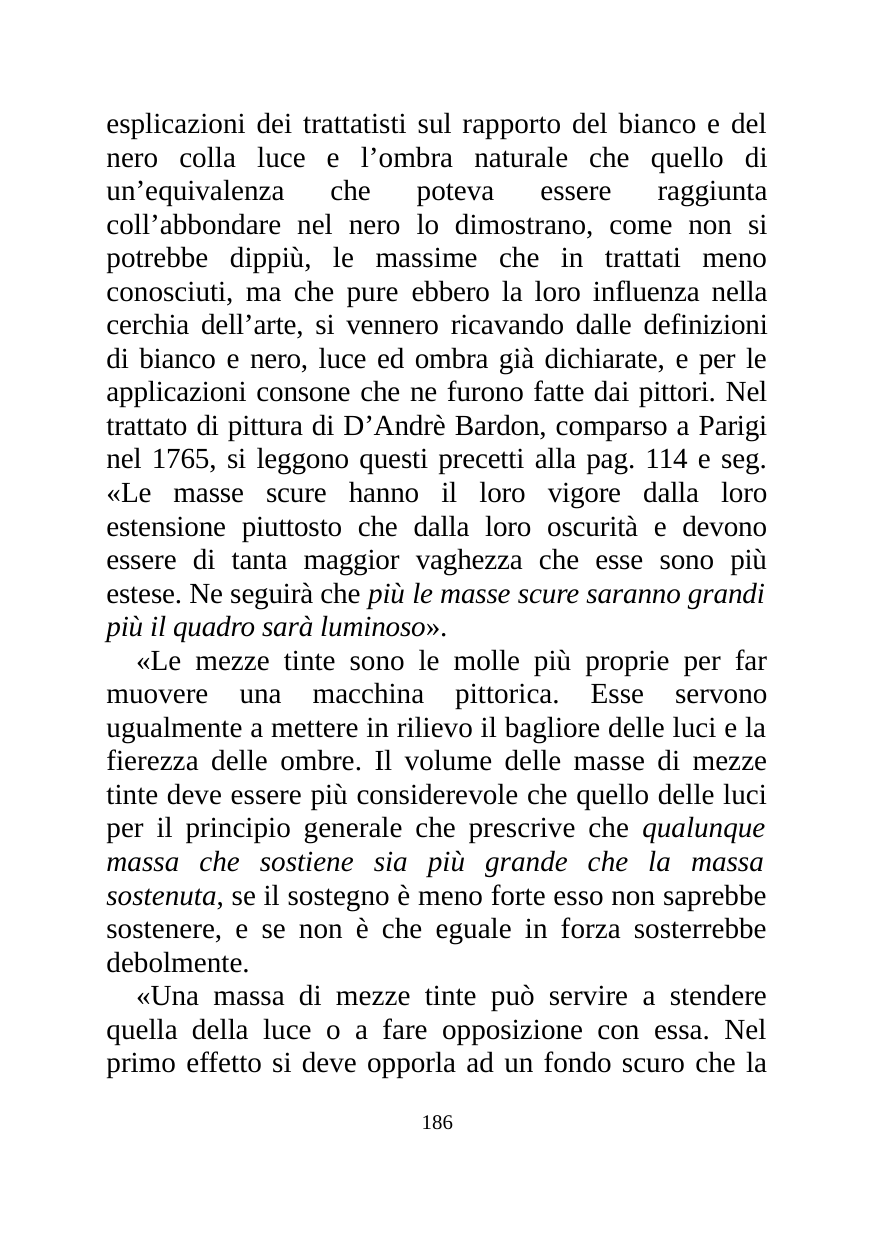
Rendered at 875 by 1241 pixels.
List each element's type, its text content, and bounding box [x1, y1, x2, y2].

text esplicazioni dei trattatisti sul rapporto del bianco e del nero colla luce e l’ombra naturale che quello di un’equivalenza che poteva essere raggiunta coll’abbondare nel nero lo dimostrano, come non si potrebbe dippiù, le massime che in trattati meno conosciuti, ma che pure ebbero la loro influenza nella cerchia dell’arte, si vennero ricavando dalle definizioni di bianco e nero, luce ed ombra già dichiarate, e per le applicazioni consone che ne furono fatte dai pittori. Nel trattato di pittura di D’Andrè Bardon, comparso a Parigi nel 1765, si leggono questi precetti alla pag. 114 e seg. «Le masse scure hanno il loro vigore dalla loro estensione piuttosto che dalla loro oscurità e devono essere di tanta maggior vaghezza che esse sono più estese. Ne seguirà che più le masse scure saranno grandi più il quadro sarà luminoso». [106, 106, 768, 643]
text «Una massa di mezze tinte può servire a stendere quella della luce o a fare opposizione con essa. Nel primo effetto si deve opporla ad un fondo scuro che la [106, 978, 768, 1079]
text «Le mezze tinte sono le molle più proprie per far muovere una macchina pittorica. Esse servono ugualmente a mettere in rilievo il bagliore delle luci e la fierezza delle ombre. Il volume delle masse di mezze tinte deve essere più considerevole che quello delle luci per il principio generale che prescrive che qualunque massa che sostiene sia più grande che la massa sostenuta, se il sostegno è meno forte esso non saprebbe sostenere, e se non è che eguale in forza sosterrebbe debolmente. [106, 643, 768, 978]
